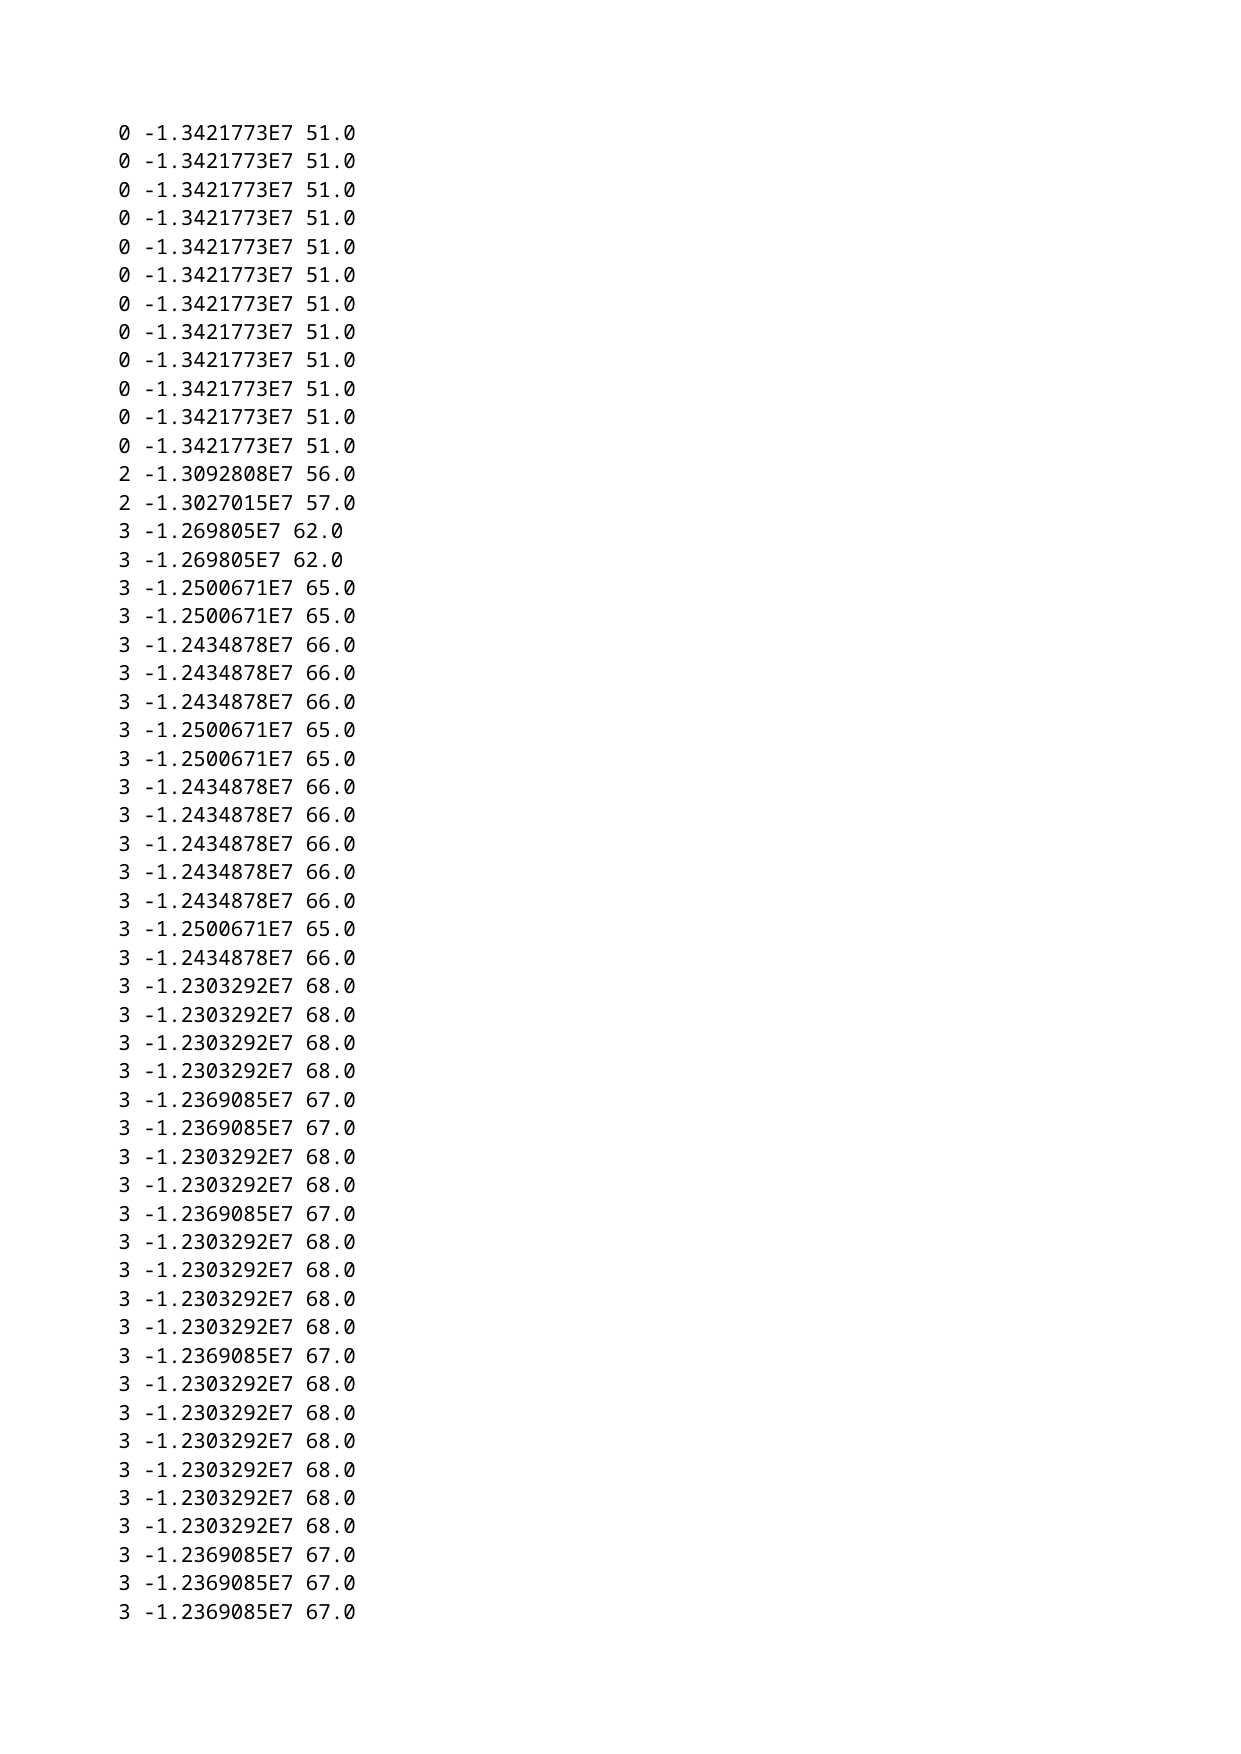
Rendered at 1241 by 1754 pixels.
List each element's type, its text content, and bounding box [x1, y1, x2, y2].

text 0 -1.3421773E7 51.0 [118, 232, 1122, 260]
text 3 -1.2434878E7 66.0 [118, 943, 1122, 971]
text 3 -1.2500671E7 65.0 [118, 715, 1122, 744]
text 3 -1.2500671E7 65.0 [118, 602, 1122, 630]
text 3 -1.2303292E7 68.0 [118, 1369, 1122, 1398]
text 3 -1.2303292E7 68.0 [118, 1483, 1122, 1512]
text 0 -1.3421773E7 51.0 [118, 431, 1122, 459]
text 3 -1.269805E7 62.0 [118, 545, 1122, 573]
text 3 -1.2500671E7 65.0 [118, 573, 1122, 602]
text 0 -1.3421773E7 51.0 [118, 260, 1122, 289]
text 0 -1.3421773E7 51.0 [118, 346, 1122, 374]
text 3 -1.2303292E7 68.0 [118, 1312, 1122, 1341]
text 3 -1.2369085E7 67.0 [118, 1085, 1122, 1113]
text 3 -1.2434878E7 66.0 [118, 801, 1122, 829]
text 3 -1.2500671E7 65.0 [118, 914, 1122, 943]
text 3 -1.2500671E7 65.0 [118, 744, 1122, 772]
text 3 -1.2369085E7 67.0 [118, 1597, 1122, 1625]
text 3 -1.269805E7 62.0 [118, 516, 1122, 545]
text 3 -1.2369085E7 67.0 [118, 1113, 1122, 1142]
text 3 -1.2303292E7 68.0 [118, 1142, 1122, 1170]
text 3 -1.2369085E7 67.0 [118, 1568, 1122, 1597]
text 3 -1.2369085E7 67.0 [118, 1341, 1122, 1369]
text 0 -1.3421773E7 51.0 [118, 175, 1122, 203]
text 3 -1.2303292E7 68.0 [118, 1227, 1122, 1256]
text 0 -1.3421773E7 51.0 [118, 402, 1122, 431]
text 3 -1.2303292E7 68.0 [118, 1000, 1122, 1028]
text 3 -1.2303292E7 68.0 [118, 971, 1122, 1000]
text 3 -1.2303292E7 68.0 [118, 1398, 1122, 1426]
text 3 -1.2303292E7 68.0 [118, 1170, 1122, 1199]
text 3 -1.2434878E7 66.0 [118, 658, 1122, 687]
text 0 -1.3421773E7 51.0 [118, 317, 1122, 346]
text 3 -1.2434878E7 66.0 [118, 886, 1122, 914]
text 3 -1.2434878E7 66.0 [118, 857, 1122, 886]
text 3 -1.2303292E7 68.0 [118, 1426, 1122, 1455]
text 3 -1.2303292E7 68.0 [118, 1057, 1122, 1085]
text 2 -1.3027015E7 57.0 [118, 488, 1122, 516]
text 3 -1.2434878E7 66.0 [118, 687, 1122, 715]
text 0 -1.3421773E7 51.0 [118, 289, 1122, 317]
text 0 -1.3421773E7 51.0 [118, 147, 1122, 175]
text 0 -1.3421773E7 51.0 [118, 118, 1122, 147]
text 2 -1.3092808E7 56.0 [118, 459, 1122, 488]
text 3 -1.2303292E7 68.0 [118, 1455, 1122, 1483]
text 3 -1.2303292E7 68.0 [118, 1512, 1122, 1540]
text 3 -1.2303292E7 68.0 [118, 1284, 1122, 1312]
text 0 -1.3421773E7 51.0 [118, 374, 1122, 402]
text 3 -1.2434878E7 66.0 [118, 772, 1122, 801]
text 3 -1.2434878E7 66.0 [118, 630, 1122, 658]
text 3 -1.2303292E7 68.0 [118, 1256, 1122, 1284]
text 0 -1.3421773E7 51.0 [118, 203, 1122, 232]
text 3 -1.2434878E7 66.0 [118, 829, 1122, 857]
text 3 -1.2369085E7 67.0 [118, 1199, 1122, 1227]
text 3 -1.2369085E7 67.0 [118, 1540, 1122, 1568]
text 3 -1.2303292E7 68.0 [118, 1028, 1122, 1057]
